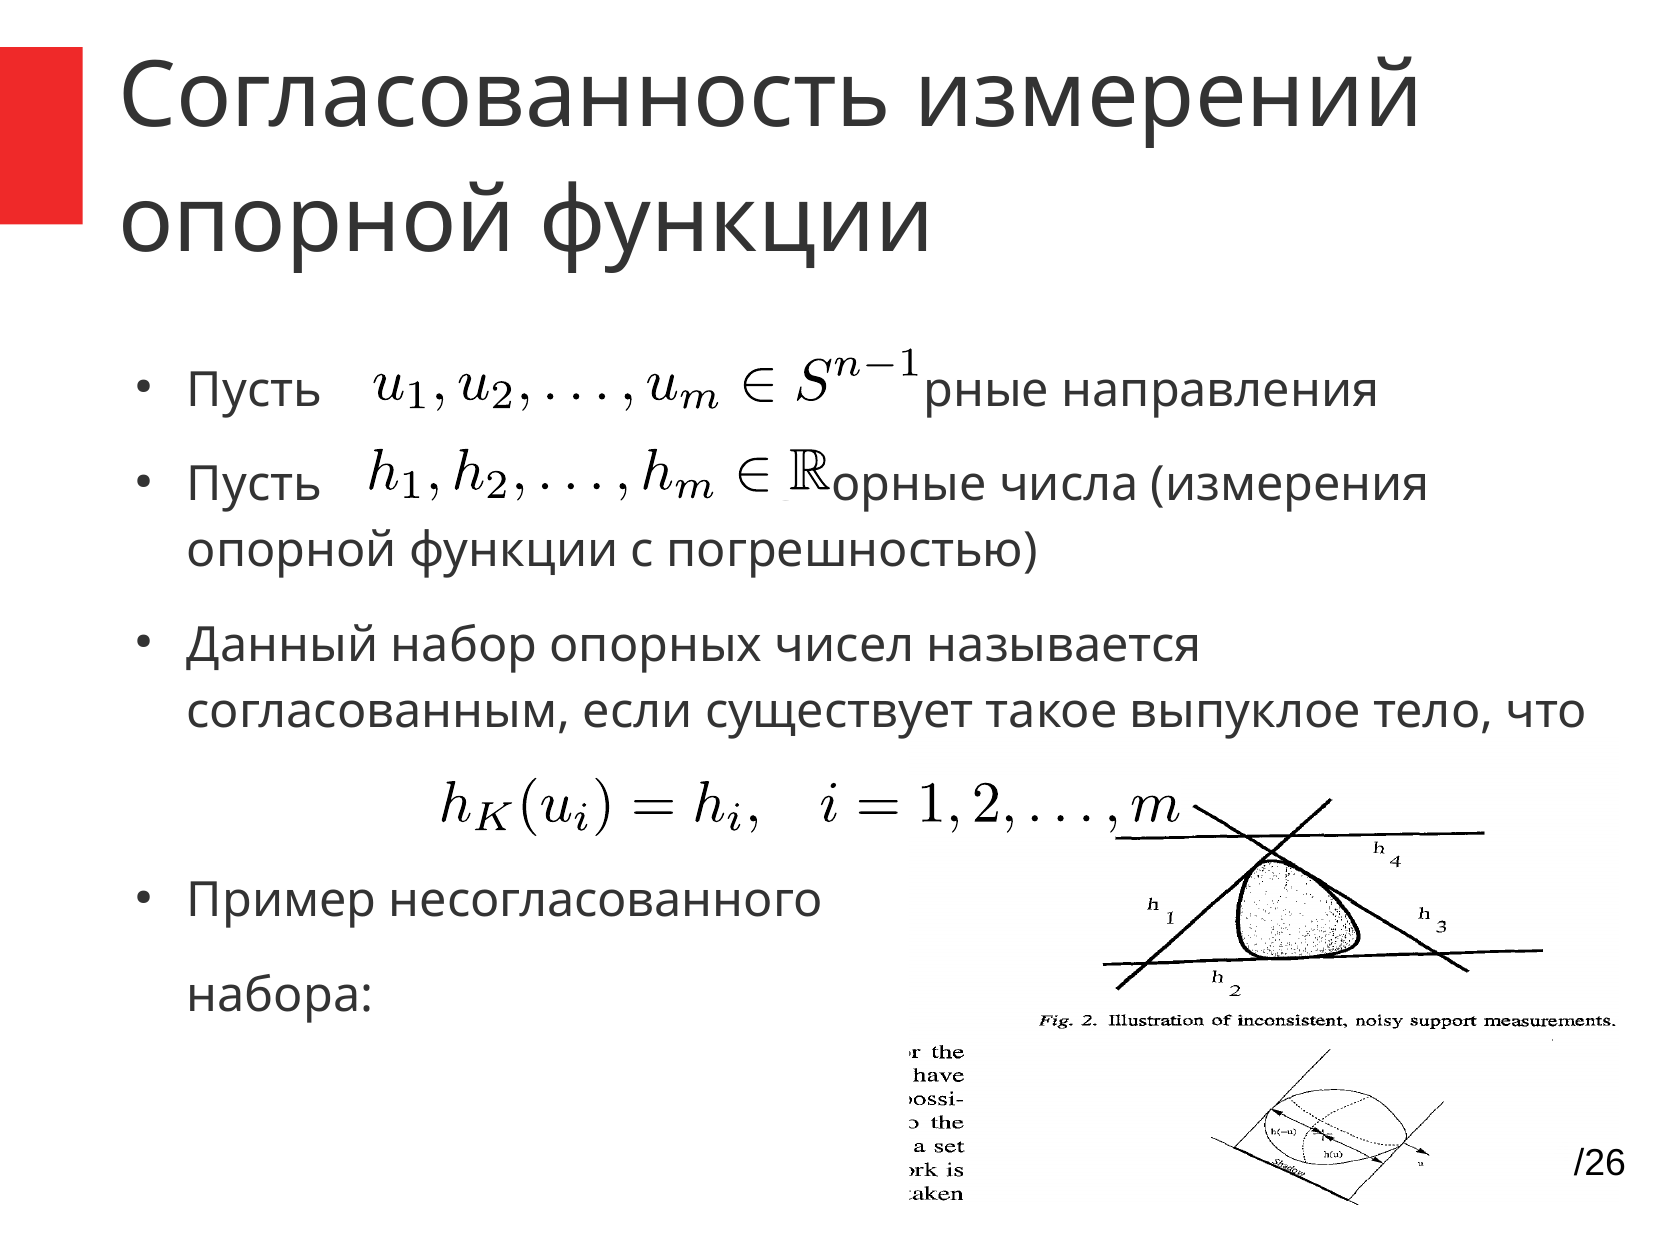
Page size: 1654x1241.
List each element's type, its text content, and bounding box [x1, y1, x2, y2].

text_box [366, 448, 831, 501]
text_box [371, 348, 922, 411]
title Согласованность измерений опорной функции [118, 45, 1571, 261]
picture [909, 737, 1619, 1205]
text_box /26 [1559, 1134, 1654, 1205]
text_box [438, 777, 1182, 836]
list Пусть – опорные направления Пусть – опорные числа (измерения опорной функции с погрешностью) Данный набор опорных чисел называется согласованным, если существует такое выпуклое тело, что Пример несогласованного набора: [118, 354, 1595, 1074]
